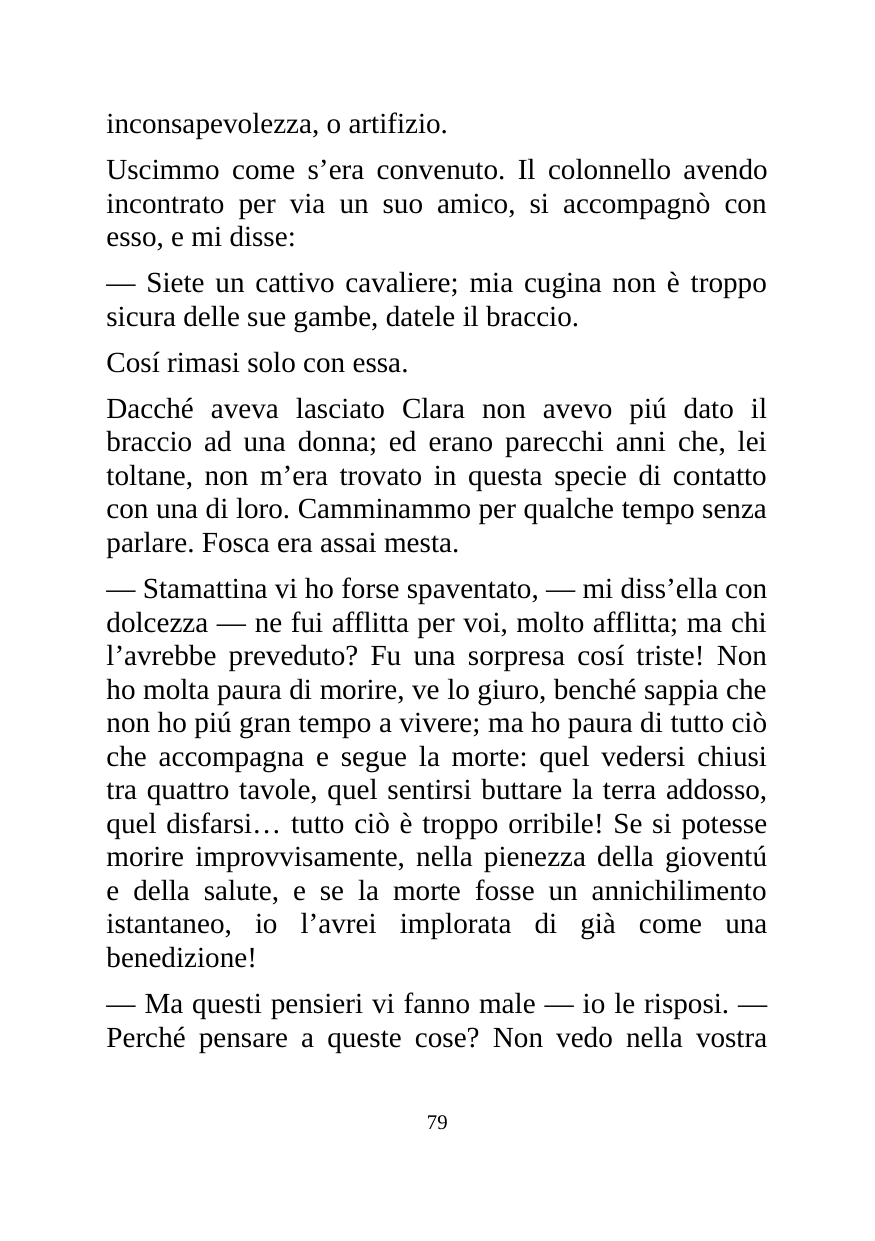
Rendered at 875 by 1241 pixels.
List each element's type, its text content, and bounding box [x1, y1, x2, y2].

text — Siete un cattivo cavaliere; mia cugina non è troppo sicura delle sue gambe, datele il braccio. [106, 265, 768, 332]
text — Ma questi pensieri vi fanno male — io le risposi. — Perché pensare a queste cose? Non vedo nella vostra [106, 986, 768, 1053]
text Cosí rimasi solo con essa. [106, 345, 768, 378]
text inconsapevolezza, o artifizio. [106, 106, 768, 140]
text — Stamattina vi ho forse spaventato, — mi diss’ella con dolcezza — ne fui afflitta per voi, molto afflitta; ma chi l’avrebbe preveduto? Fu una sorpresa cosí triste! Non ho molta paura di morire, ve lo giuro, benché sappia che non ho piú gran tempo a vivere; ma ho paura di tutto ciò che accompagna e segue la morte: quel vedersi chiusi tra quattro tavole, quel sentirsi buttare la terra addosso, quel disfarsi… tutto ciò è troppo orribile! Se si potesse morire improvvisamente, nella pienezza della gioventú e della salute, e se la morte fosse un annichilimento istantaneo, io l’avrei implorata di già come una benedizione! [106, 571, 768, 974]
text Uscimmo come s’era convenuto. Il colonnello avendo incontrato per via un suo amico, si accompagnò con esso, e mi disse: [106, 152, 768, 253]
text Dacché aveva lasciato Clara non avevo piú dato il braccio ad una donna; ed erano parecchi anni che, lei toltane, non m’era trovato in questa specie di contatto con una di loro. Camminammo per qualche tempo senza parlare. Fosca era assai mesta. [106, 391, 768, 559]
